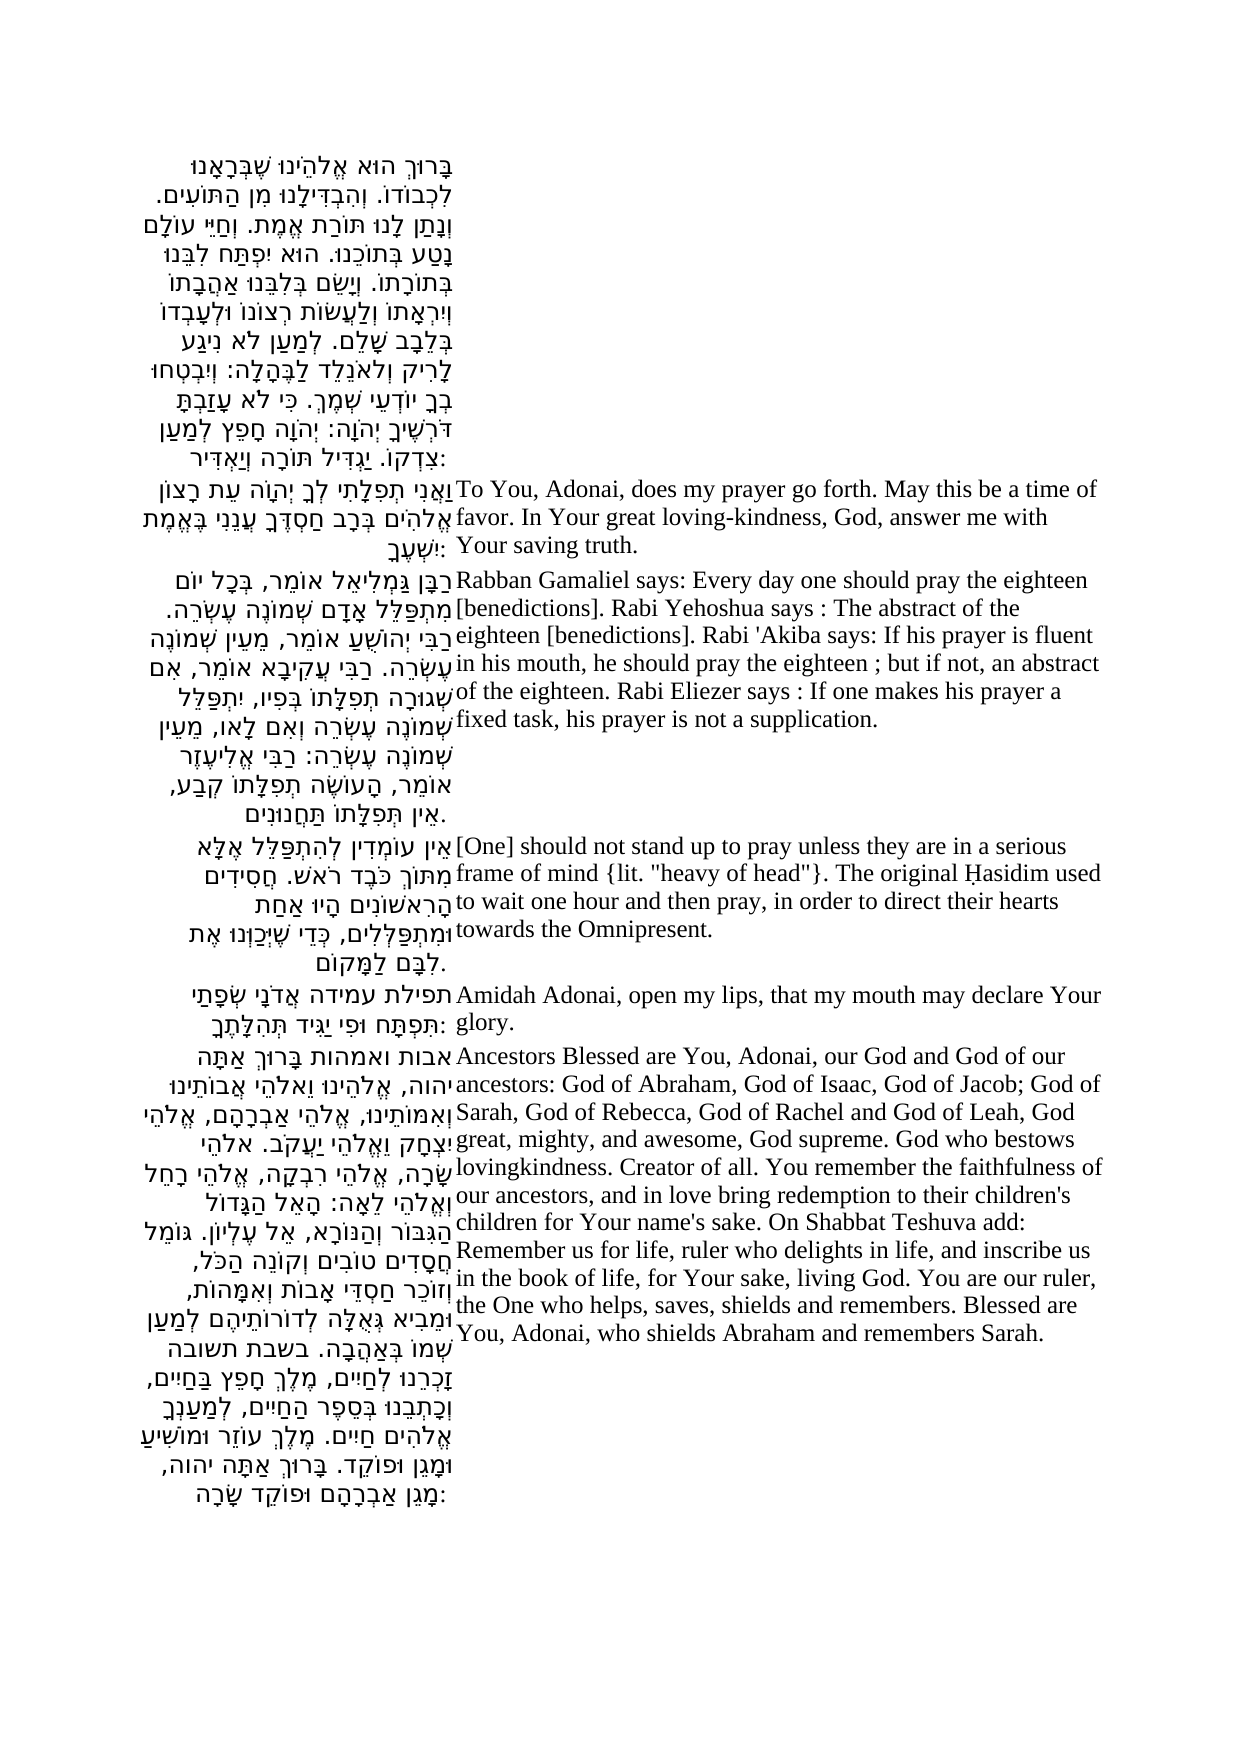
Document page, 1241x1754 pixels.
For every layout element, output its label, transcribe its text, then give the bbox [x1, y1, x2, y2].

table_cell רַבָּן גַּמְלִיאֵל אוֹמֵר, בְּכָל יוֹם מִתְפַּלֵּל אָדָם שְׁמוֹנֶה עֶשְֹרֵה. רַבִּי יְהוֹשֻׁעַ אוֹמֵר, מֵעֵין שְׁמוֹנֶה עֶשְׂרֵה. רַבִּי עֲקִיבָא אוֹמֵר, אִם שְׁגוּרָה תְפִלָּתוֹ בְּפִיו, יִתְפַּלֵּל שְׁמוֹנֶה עֶשְׂרֵה וְאִם לָאו, מֵעֵין שְׁמוֹנֶה עֶשְׂרֵה: רַבִּי אֱלִיעֶזֶר אוֹמֵר, הָעוֹשֶׂה תְפִלָּתוֹ קְבַע, אֵין תְּפִלָּתוֹ תַּחֲנוּנִים. [135, 565, 454, 830]
table_cell תפילת עמידה אֲדֹנָי שְׂפָתַי תִּפְתָּח וּפִי יַגִּיד תְּהִלָּתֶךָ: [135, 979, 454, 1041]
table_cell Rabban Gamaliel says: Every day one should pray the eighteen [benedictions]. Rabi Yehoshua says : The abstract of the eighteen [benedictions]. Rabi 'Akiba says: If his prayer is fluent in his mouth, he should pray the eighteen ; but if not, an abstract of the eighteen. Rabi Eliezer says : If one makes his prayer a fixed task, his prayer is not a supplication. [454, 565, 1105, 830]
table_cell Amidah Adonai, open my lips, that my mouth may declare Your glory. [454, 979, 1105, 1041]
table_cell אבות ואמהות בָּרוּךְ אַתָּה יהוה, אֱלֹהֵינוּ וֵאלֹהֵי אֲבוֹתֵינוּ וְאִמּוֹתֵינוּ, אֱלֹהֵי אַבְרָהָם, אֱלֹהֵי יִצְחָק וֵאֱלֹהֵי יַעֲקֹב. אלֹהֵי שָׂרָה, אֱלֹהֵי רִבְקָה, אֱלֹהֵי רָחֵל וְאֱלֹהֵי לֵאָה: הָאֵל הַגָּדוֹל הַגִּבּוֹר וְהַנּוֹרָא, אֵל עֶלְיוֹן. גּוֹמֵל חֲסָדִים טוֹבִים וְקוֹנֵה הַכֹּל, וְזוֹכֵר חַסְדֵּי אָבוֹת וְאִמָּהוֹת, וּמֵבִיא גְּאֻלָּה לְדוֹרוֹתֵיהֶם לְמַעַן שְׁמוֹ בְּאַהֲבָה. בשבת תשובה זָכְרֵנוּ לְחַיִים, מֶלֶךְ חָפֵץ בַּחַיִים, וְכָתְבֵנוּ בְּסֵפֶר הַחַיִים, לְמַעַנְךָ אֱלֹהִים חַיִים. מֶלֶךְ עוֹזֵר וּמוֹשִׁיעַ וּמָגֵן וּפוֹקֵד. בָּרוּךְ אַתָּה יהוה, מָגֵן אַבְרָהָם וּפוֹקֵד שָׂרָה: [135, 1041, 454, 1510]
table_cell וַאֲנִי תְפִלָתִי לְךָ יְהוָֹה עֵת רָצוֹן אֱלהִֹים בְּרָב חַסְדֶּךָ עֲנֵנִי בֶּאֱמֶת יִשְׁעֶךָ: [135, 474, 454, 564]
table_cell [One] should not stand up to pray unless they are in a serious frame of mind {lit. "heavy of head"}. The original Ḥasidim used to wait one hour and then pray, in order to direct their hearts towards the Omnipresent. [454, 830, 1105, 979]
table_cell בָּרוּךְ הוּא אֱלהֵֹינוּ שֶׁבְּרָאָנוּ לִכְבוֹדוֹ. וְהִבְדִּילָנוּ מִן הַתּוֹעִים. וְנָתַן לָנוּ תּוֹרַת אֱמֶת. וְחַיֵּי עוֹלָם נָטַע בְּתוֹכֵנוּ. הוּא יִפְתַּח לִבֵּנוּ בְּתוֹרָתוֹ. וְיָשֵׂם בְּלִבֵּנוּ אַהֲבָתוֹ וְיִרְאָתוֹ וְלַעֲשׂוֹת רְצוֹנוֹ וּלְעָבְדוֹ בְּלֵבָב שָׁלֵם. לְמַעַן לֹא נִיגַע לָרִיק וְלאֹנֵלֵד לַבֶּהָלָה: וְיִבְטְחוּ בְךָ יוֹדְעֵי שְׁמֶךְ. כִּי לֹא עָזַבְתָּ דֹּרְשֶׁיךָ יְהֹוָה: יְהֹוָה חָפֵץ לְמַעַן צִדְקוֹ. יַגְדִּיל תּוֹרָה וְיַאְדִּיר: [135, 150, 454, 474]
table_cell Ancestors Blessed are You, Adonai, our God and God of our ancestors: God of Abraham, God of Isaac, God of Jacob; God of Sarah, God of Rebecca, God of Rachel and God of Leah, God great, mighty, and awesome, God supreme. God who bestows lovingkindness. Creator of all. You remember the faithfulness of our ancestors, and in love bring redemption to their children's children for Your name's sake. On Shabbat Teshuva add: Remember us for life, ruler who delights in life, and inscribe us in the book of life, for Your sake, living God. You are our ruler, the One who helps, saves, shields and remembers. Blessed are You, Adonai, who shields Abraham and remembers Sarah. [454, 1041, 1105, 1510]
table_cell אֵין עוֹמְדִין לְהִתְפַּלֵּל אֶלָּא מִתּוֹךְ כֹּבֶד רֹאשׁ. חֲסִידִים הָרִאשׁוֹנִים הָיוּ אַחַת וּמִתְפַּלְּלִים, כְּדֵי שֶׁיְּכַוְּנוּ אֶת לִבָּם לַמָּקוֹם. [135, 830, 454, 979]
table_cell [454, 150, 1105, 474]
table_cell To You, Adonai, does my prayer go forth. May this be a time of favor. In Your great loving-kindness, God, answer me with Your saving truth. [454, 474, 1105, 564]
